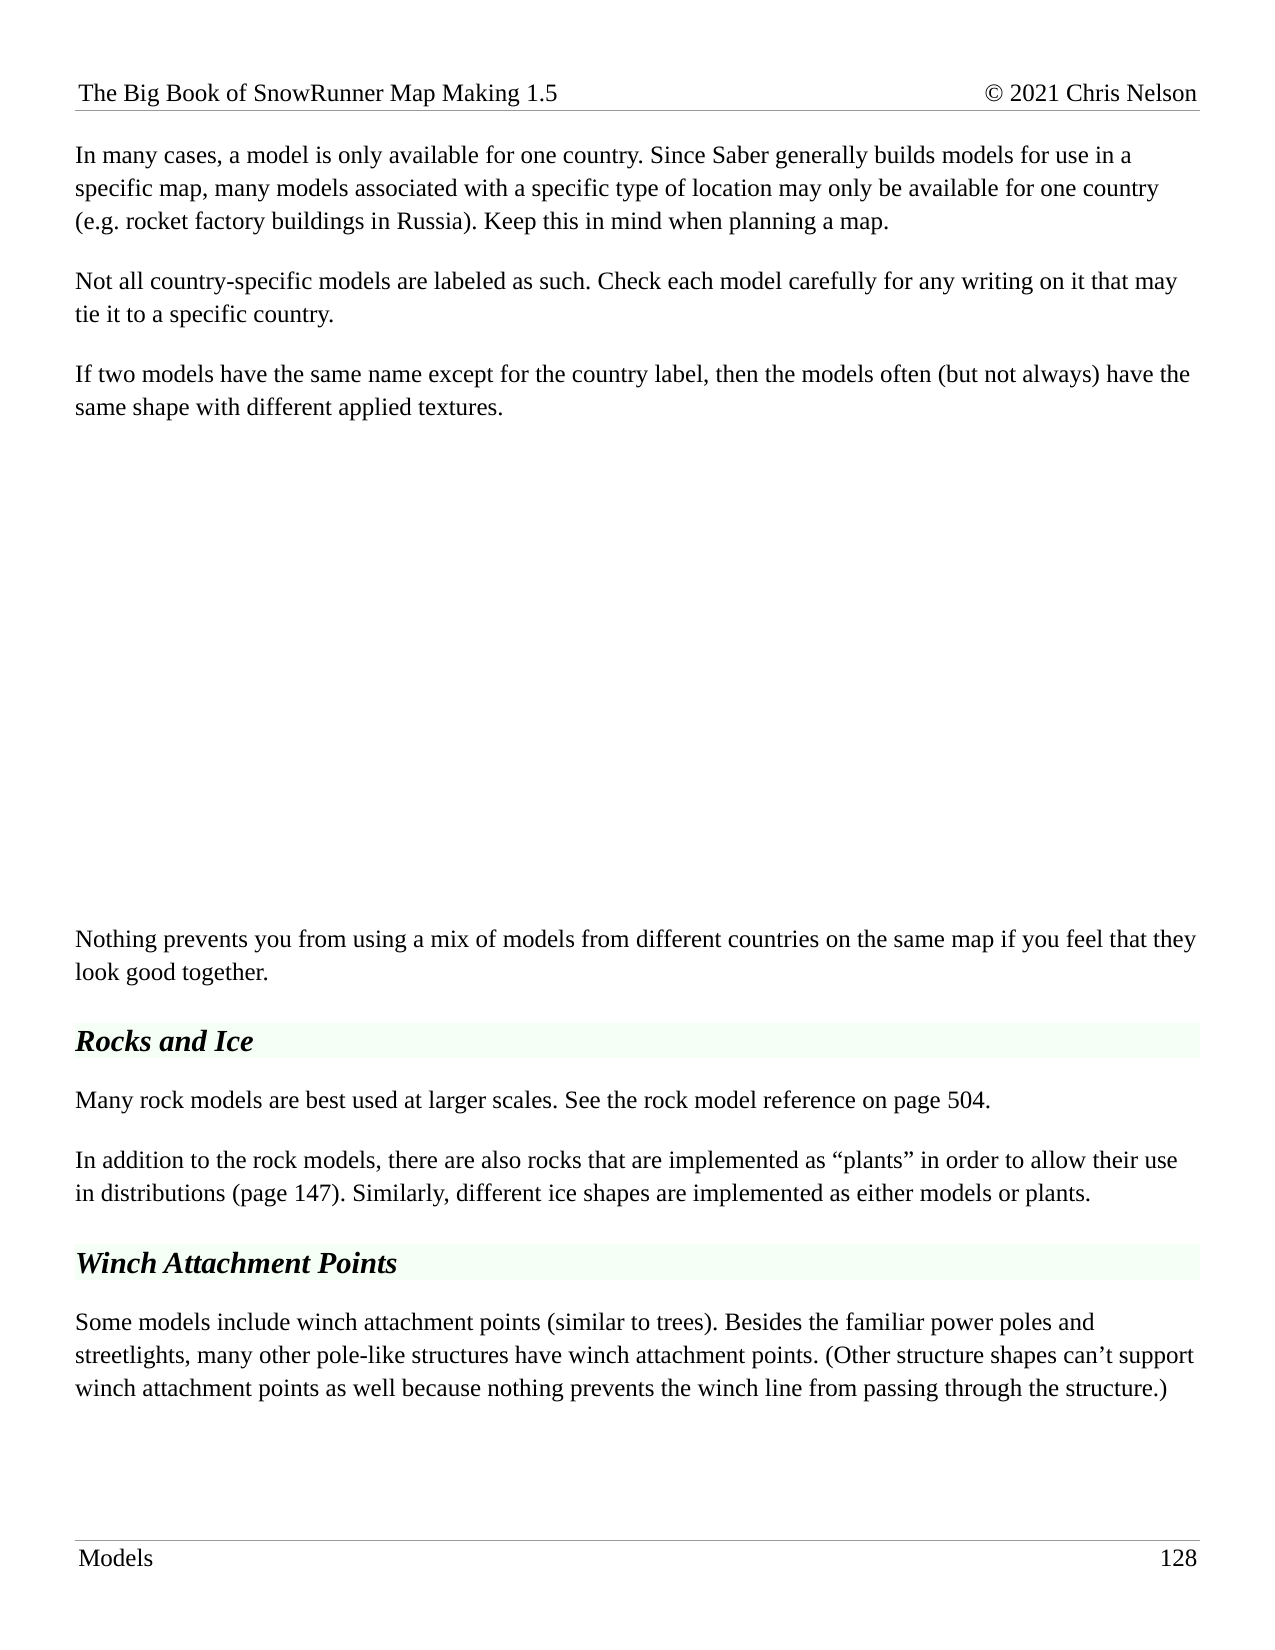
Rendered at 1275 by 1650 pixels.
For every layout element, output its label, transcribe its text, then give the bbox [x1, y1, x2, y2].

text In many cases, a model is only available for one country. Since Saber generally builds models for use in a specific map, many models associated with a specific type of location may only be available for one country (e.g. rocket factory buildings in Russia). Keep this in mind when planning a map. [75, 140, 1200, 235]
text Not all country-specific models are labeled as such. Check each model carefully for any writing on it that may tie it to a specific country. [75, 266, 1200, 328]
subtitle Rocks and Ice [75, 1023, 1200, 1058]
text Nothing prevents you from using a mix of models from different countries on the same map if you feel that they look good together. [75, 924, 1200, 986]
text If two models have the same name except for the country label, then the models often (but not always) have the same shape with different applied textures. [75, 359, 1200, 421]
text Many rock models are best used at larger scales. See the rock model reference on page 504. [75, 1085, 1200, 1114]
text In addition to the rock models, there are also rocks that are implemented as “plants” in order to allow their use in distributions (page 147). Similarly, different ice shapes are implemented as either models or plants. [75, 1145, 1200, 1207]
subtitle Winch Attachment Points [75, 1244, 1200, 1280]
text Some models include winch attachment points (similar to trees). Besides the familiar power poles and streetlights, many other pole-like structures have winch attachment points. (Other structure shapes can’t support winch attachment points as well because nothing prevents the winch line from passing through the structure.) [75, 1307, 1200, 1402]
